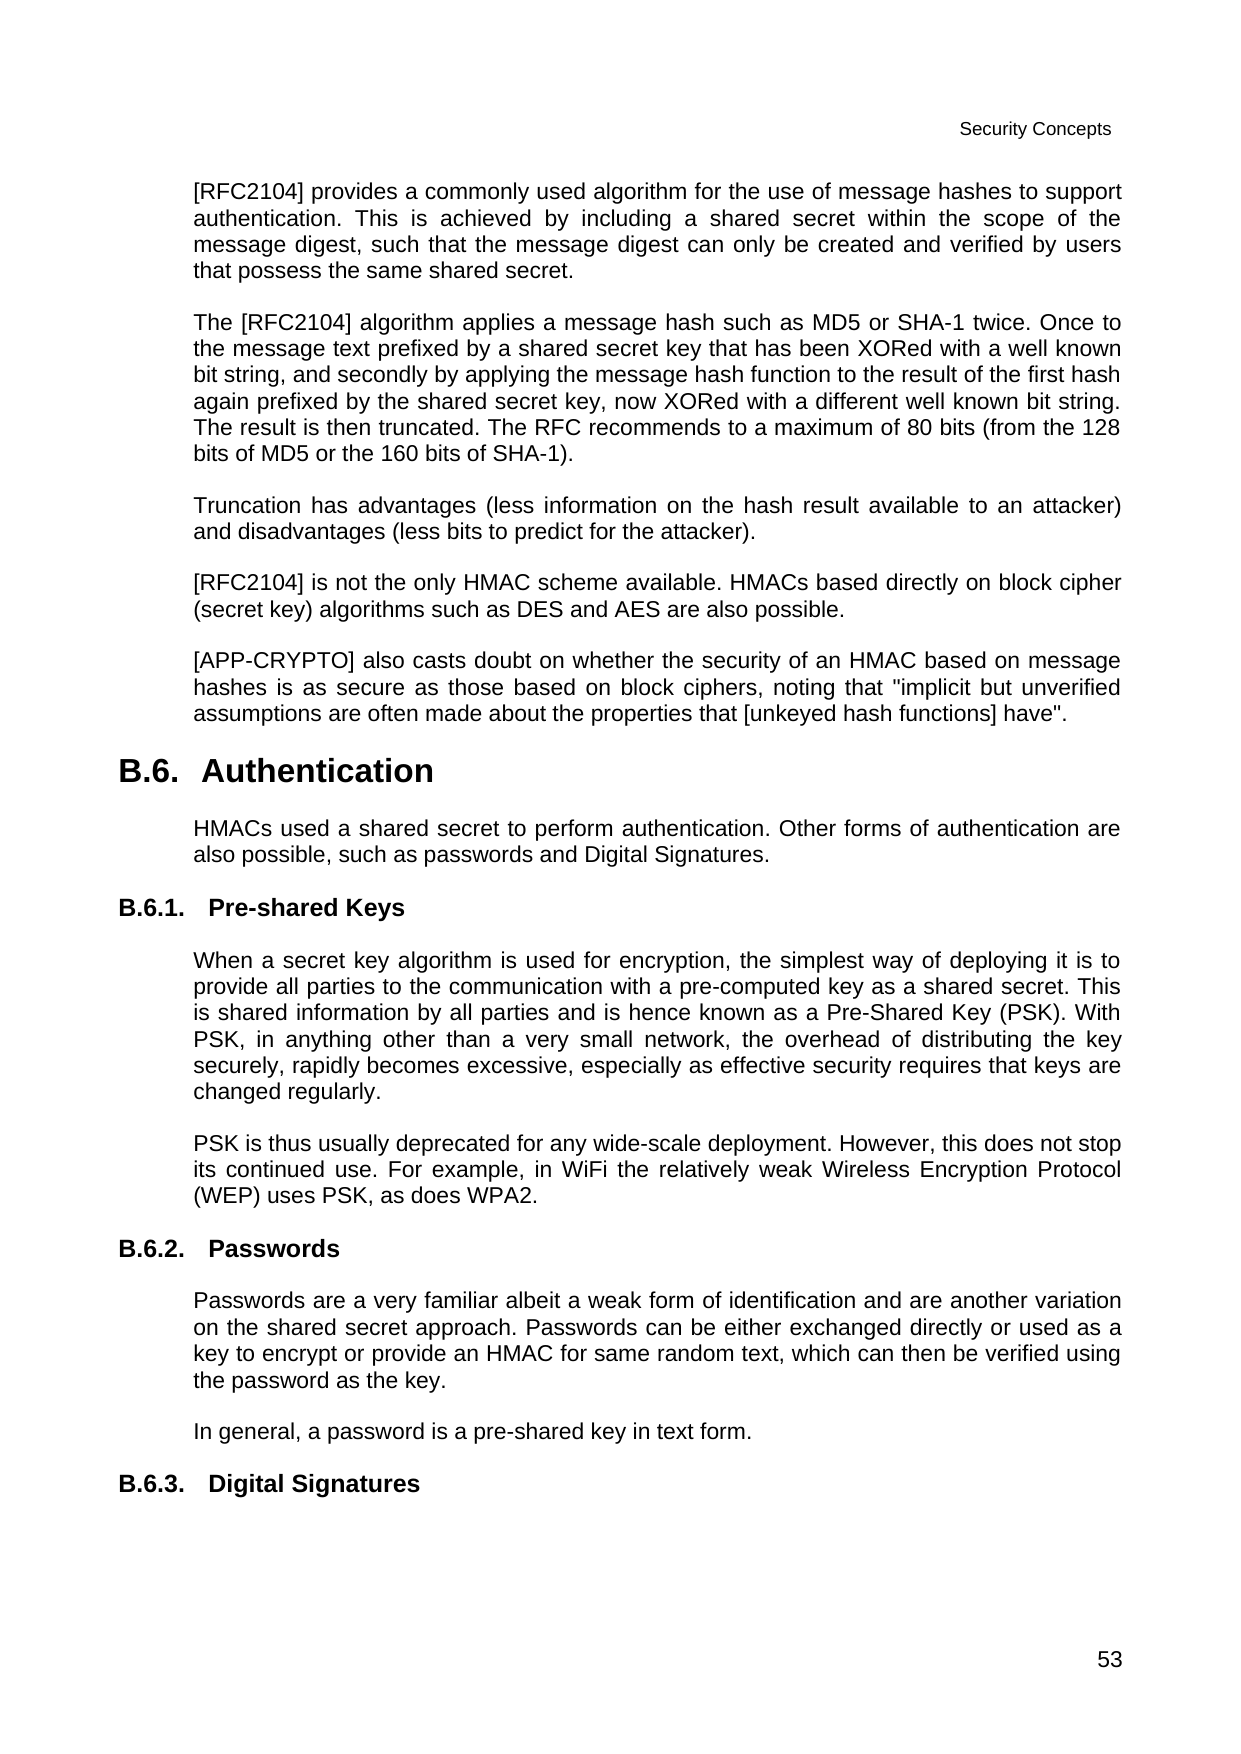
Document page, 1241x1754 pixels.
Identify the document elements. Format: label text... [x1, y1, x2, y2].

text The [RFC2104] algorithm applies a message hash such as MD5 or SHA-1 twice. Once to the message text prefixed by a shared secret key that has been XORed with a well known bit string, and secondly by applying the message hash function to the result of the first hash again prefixed by the shared secret key, now XORed with a different well known bit string. The result is then truncated. The RFC recommends to a maximum of 80 bits (from the 128 bits of MD5 or the 160 bits of SHA-1). [193, 308, 1122, 467]
subtitle Authentication [118, 751, 1122, 789]
text When a secret key algorithm is used for encryption, the simplest way of deploying it is to provide all parties to the communication with a pre-computed key as a shared secret. This is shared information by all parties and is hence known as a Pre-Shared Key (PSK). With PSK, in anything other than a very small network, the overhead of distributing the key securely, rapidly becomes excessive, especially as effective security requires that keys are changed regularly. [193, 947, 1122, 1105]
text [RFC2104] is not the only HMAC scheme available. HMACs based directly on block cipher (secret key) algorithms such as DES and AES are also possible. [193, 569, 1122, 622]
text HMACs used a shared secret to perform authentication. Other forms of authentication are also possible, such as passwords and Digital Signatures. [193, 815, 1122, 868]
subtitle Digital Signatures [118, 1469, 1122, 1498]
text PSK is thus usually deprecated for any wide-scale deployment. However, this does not stop its continued use. For example, in WiFi the relatively weak Wireless Encryption Protocol (WEP) uses PSK, as does WPA2. [193, 1130, 1122, 1209]
text Truncation has advantages (less information on the hash result available to an attacker) and disadvantages (less bits to predict for the attacker). [193, 492, 1122, 544]
text [RFC2104] provides a commonly used algorithm for the use of message hashes to support authentication. This is achieved by including a shared secret within the scope of the message digest, such that the message digest can only be created and verified by users that possess the same shared secret. [193, 178, 1122, 283]
text In general, a password is a pre-shared key in text form. [193, 1418, 1122, 1444]
subtitle Pre-shared Keys [118, 893, 1122, 922]
text [APP-CRYPTO] also casts doubt on whether the security of an HMAC based on message hashes is as secure as those based on block ciphers, noting that "implicit but unverified assumptions are often made about the properties that [unkeyed hash functions] have". [193, 647, 1122, 726]
text Passwords are a very familiar albeit a weak form of identification and are another variation on the shared secret approach. Passwords can be either exchanged directly or used as a key to encrypt or provide an HMAC for same random text, which can then be verified using the password as the key. [193, 1287, 1122, 1393]
subtitle Passwords [118, 1234, 1122, 1262]
